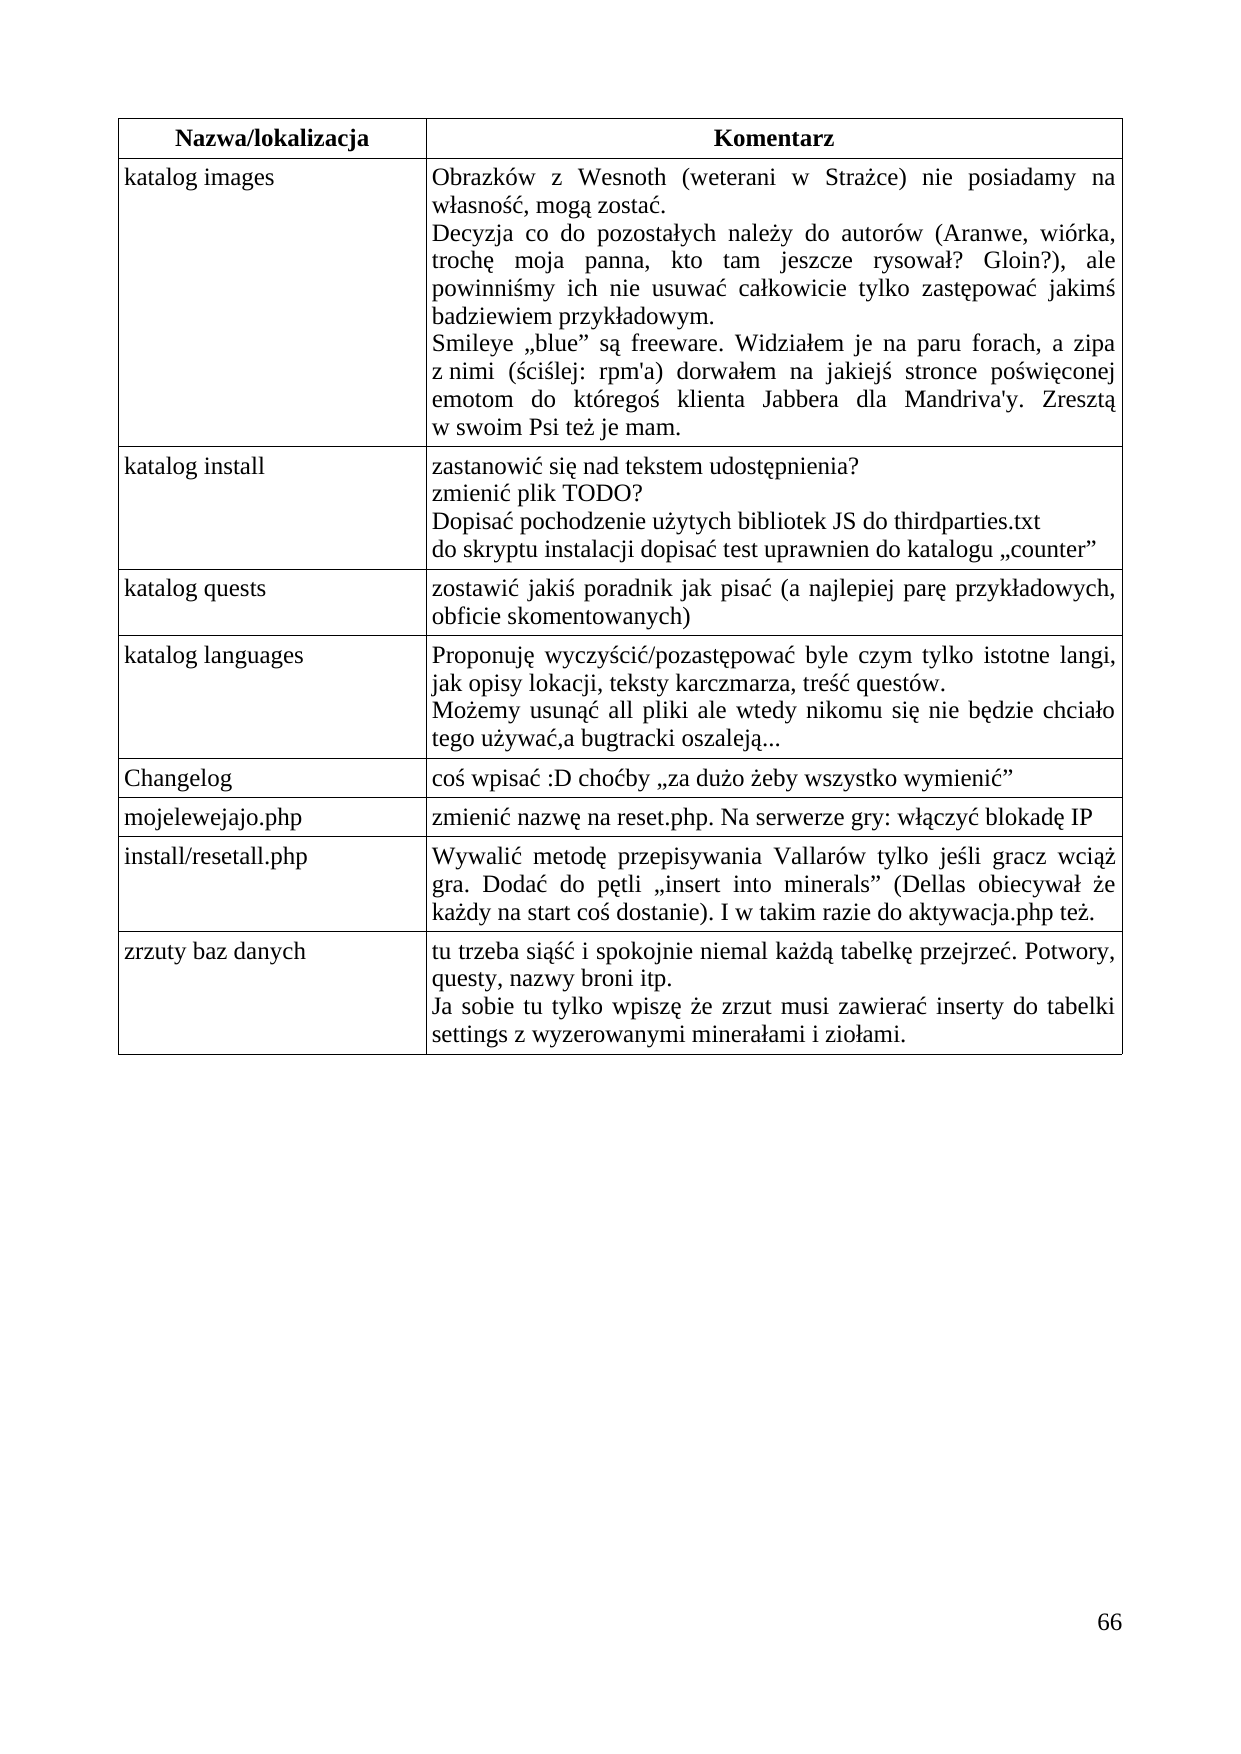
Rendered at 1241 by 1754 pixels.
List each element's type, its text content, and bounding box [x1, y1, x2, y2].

table_cell mojelewejajo.php [119, 798, 426, 836]
table_header Komentarz [427, 119, 1122, 157]
table_cell Wywalić metodę przepisywania Vallarów tylko jeśli gracz wciąż gra. Dodać do pętli „insert into minerals” (Dellas obiecywał że każdy na start coś dostanie). I w takim razie do aktywacja.php też. [427, 837, 1122, 931]
table_cell katalog languages [119, 636, 426, 758]
table_cell install/resetall.php [119, 837, 426, 931]
table_cell Changelog [119, 759, 426, 797]
table_cell katalog quests [119, 570, 426, 635]
table_cell Obrazków z Wesnoth (weterani w Strażce) nie posiadamy na własność, mogą zostać. Decyzja co do pozostałych należy do autorów (Aranwe, wiórka, trochę moja panna, kto tam jeszcze rysował? Gloin?), ale powinniśmy ich nie usuwać całkowicie tylko zastępować jakimś badziewiem przykładowym. Smileye „blue” są freeware. Widziałem je na paru forach, a zipa z nimi (ściślej: rpm'a) dorwałem na jakiejś stronce poświęconej emotom do któregoś klienta Jabbera dla Mandriva'y. Zresztą w swoim Psi też je mam. [427, 159, 1122, 446]
table_cell zmienić nazwę na reset.php. Na serwerze gry: włączyć blokadę IP [427, 798, 1122, 836]
table_cell zrzuty baz danych [119, 932, 426, 1053]
table_cell zostawić jakiś poradnik jak pisać (a najlepiej parę przykładowych, obficie skomentowanych) [427, 570, 1122, 635]
table_cell coś wpisać :D choćby „za dużo żeby wszystko wymienić” [427, 759, 1122, 797]
table_cell katalog images [119, 159, 426, 446]
table_cell Proponuję wyczyścić/pozastępować byle czym tylko istotne langi, jak opisy lokacji, teksty karczmarza, treść questów. Możemy usunąć all pliki ale wtedy nikomu się nie będzie chciało tego używać,a bugtracki oszaleją... [427, 636, 1122, 758]
table_cell zastanowić się nad tekstem udostępnienia? zmienić plik TODO? Dopisać pochodzenie użytych bibliotek JS do thirdparties.txt do skryptu instalacji dopisać test uprawnien do katalogu „counter” [427, 447, 1122, 568]
table_cell tu trzeba siąść i spokojnie niemal każdą tabelkę przejrzeć. Potwory, questy, nazwy broni itp. Ja sobie tu tylko wpiszę że zrzut musi zawierać inserty do tabelki settings z wyzerowanymi minerałami i ziołami. [427, 932, 1122, 1053]
table_header Nazwa/lokalizacja [119, 119, 426, 157]
table_cell katalog install [119, 447, 426, 568]
